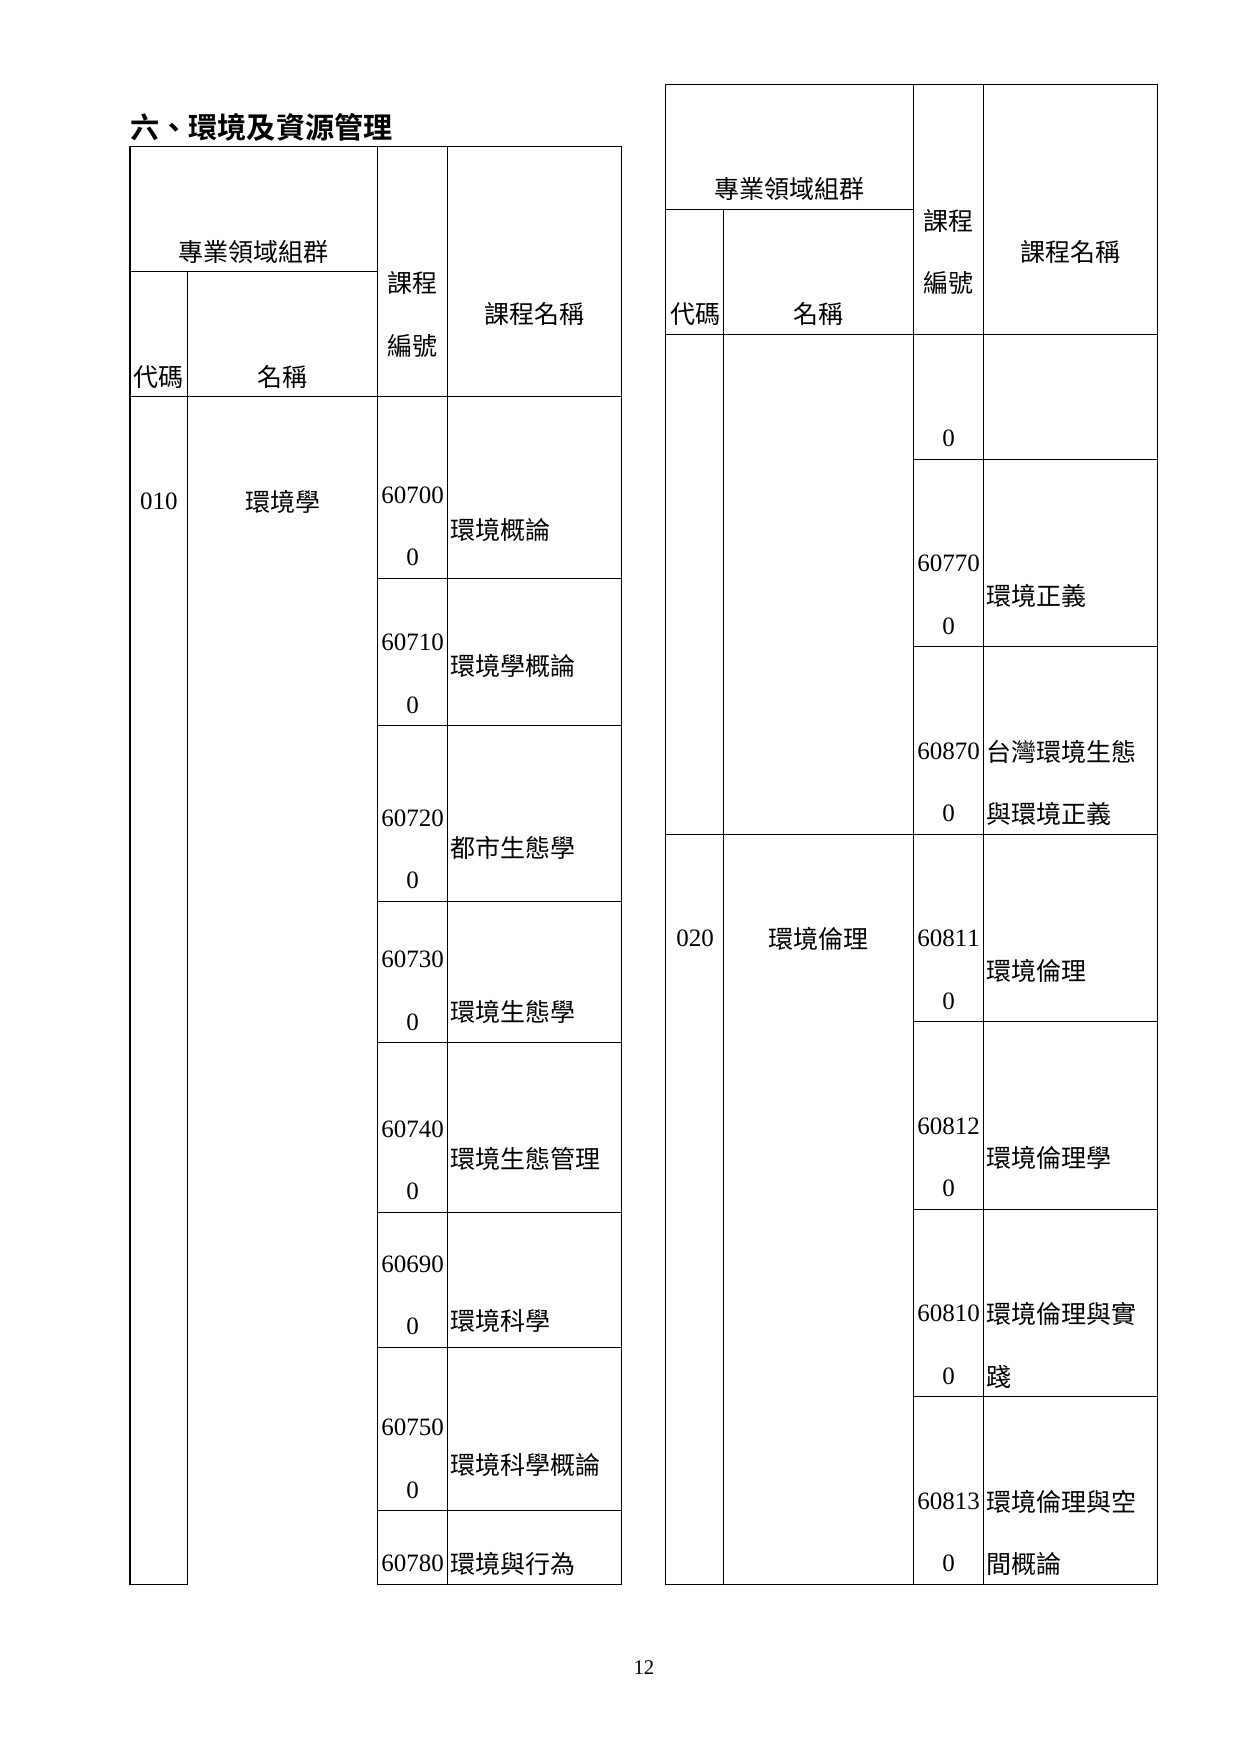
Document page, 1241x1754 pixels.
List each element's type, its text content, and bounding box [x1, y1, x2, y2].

table_cell [666, 335, 723, 834]
table_cell 環境科學 [448, 1213, 621, 1347]
table_header 專業領域組群 [131, 147, 377, 271]
table_cell 環境科學概論 [448, 1348, 621, 1510]
table_cell 607500 [378, 1348, 447, 1510]
table_cell 607200 [378, 726, 447, 901]
table_header 專業領域組群 [666, 85, 913, 209]
table_header 課程名稱 [448, 147, 621, 396]
table_cell 環境倫理 [984, 835, 1157, 1021]
table_cell 環境概論 [448, 397, 621, 577]
table_cell 010 [131, 397, 187, 1584]
table_cell 環境與行為 [448, 1511, 621, 1584]
table_cell 台灣環境生態與環境正義 [984, 647, 1157, 834]
table_cell 環境倫理 [724, 835, 913, 1584]
table_cell 名稱 [188, 272, 377, 396]
table_cell 環境倫理與實踐 [984, 1210, 1157, 1396]
table_cell 607700 [914, 460, 983, 646]
table_cell 607100 [378, 579, 447, 725]
table_cell 環境學概論 [448, 579, 621, 725]
table_cell 608100 [914, 1210, 983, 1396]
table_cell 都市生態學 [448, 726, 621, 901]
table_cell 環境生態管理 [448, 1043, 621, 1212]
table_cell [984, 335, 1157, 459]
table_cell 60780 [378, 1511, 447, 1584]
table_cell 606900 [378, 1213, 447, 1347]
table_cell [724, 335, 913, 834]
table_cell 608120 [914, 1022, 983, 1209]
table_cell 環境生態學 [448, 902, 621, 1042]
table_cell 607000 [378, 397, 447, 577]
text 六、環境及資源管理 [130, 84, 621, 146]
table_cell 代碼 [131, 272, 187, 396]
table_cell 608700 [914, 647, 983, 834]
table_cell 608110 [914, 835, 983, 1021]
table_cell 020 [666, 835, 723, 1584]
table_header 課程編號 [914, 85, 983, 334]
table_cell 名稱 [724, 210, 913, 334]
table_cell 環境倫理與空間概論 [984, 1397, 1157, 1584]
table_header 課程編號 [378, 147, 447, 396]
table_cell 環境學 [188, 397, 377, 1584]
table_cell 環境正義 [984, 460, 1157, 646]
table_cell 608130 [914, 1397, 983, 1584]
table_header 課程名稱 [984, 85, 1157, 334]
table_cell 0 [914, 335, 983, 459]
table_cell 代碼 [666, 210, 723, 334]
table_cell 607300 [378, 902, 447, 1042]
table_cell 607400 [378, 1043, 447, 1212]
table_cell 環境倫理學 [984, 1022, 1157, 1209]
